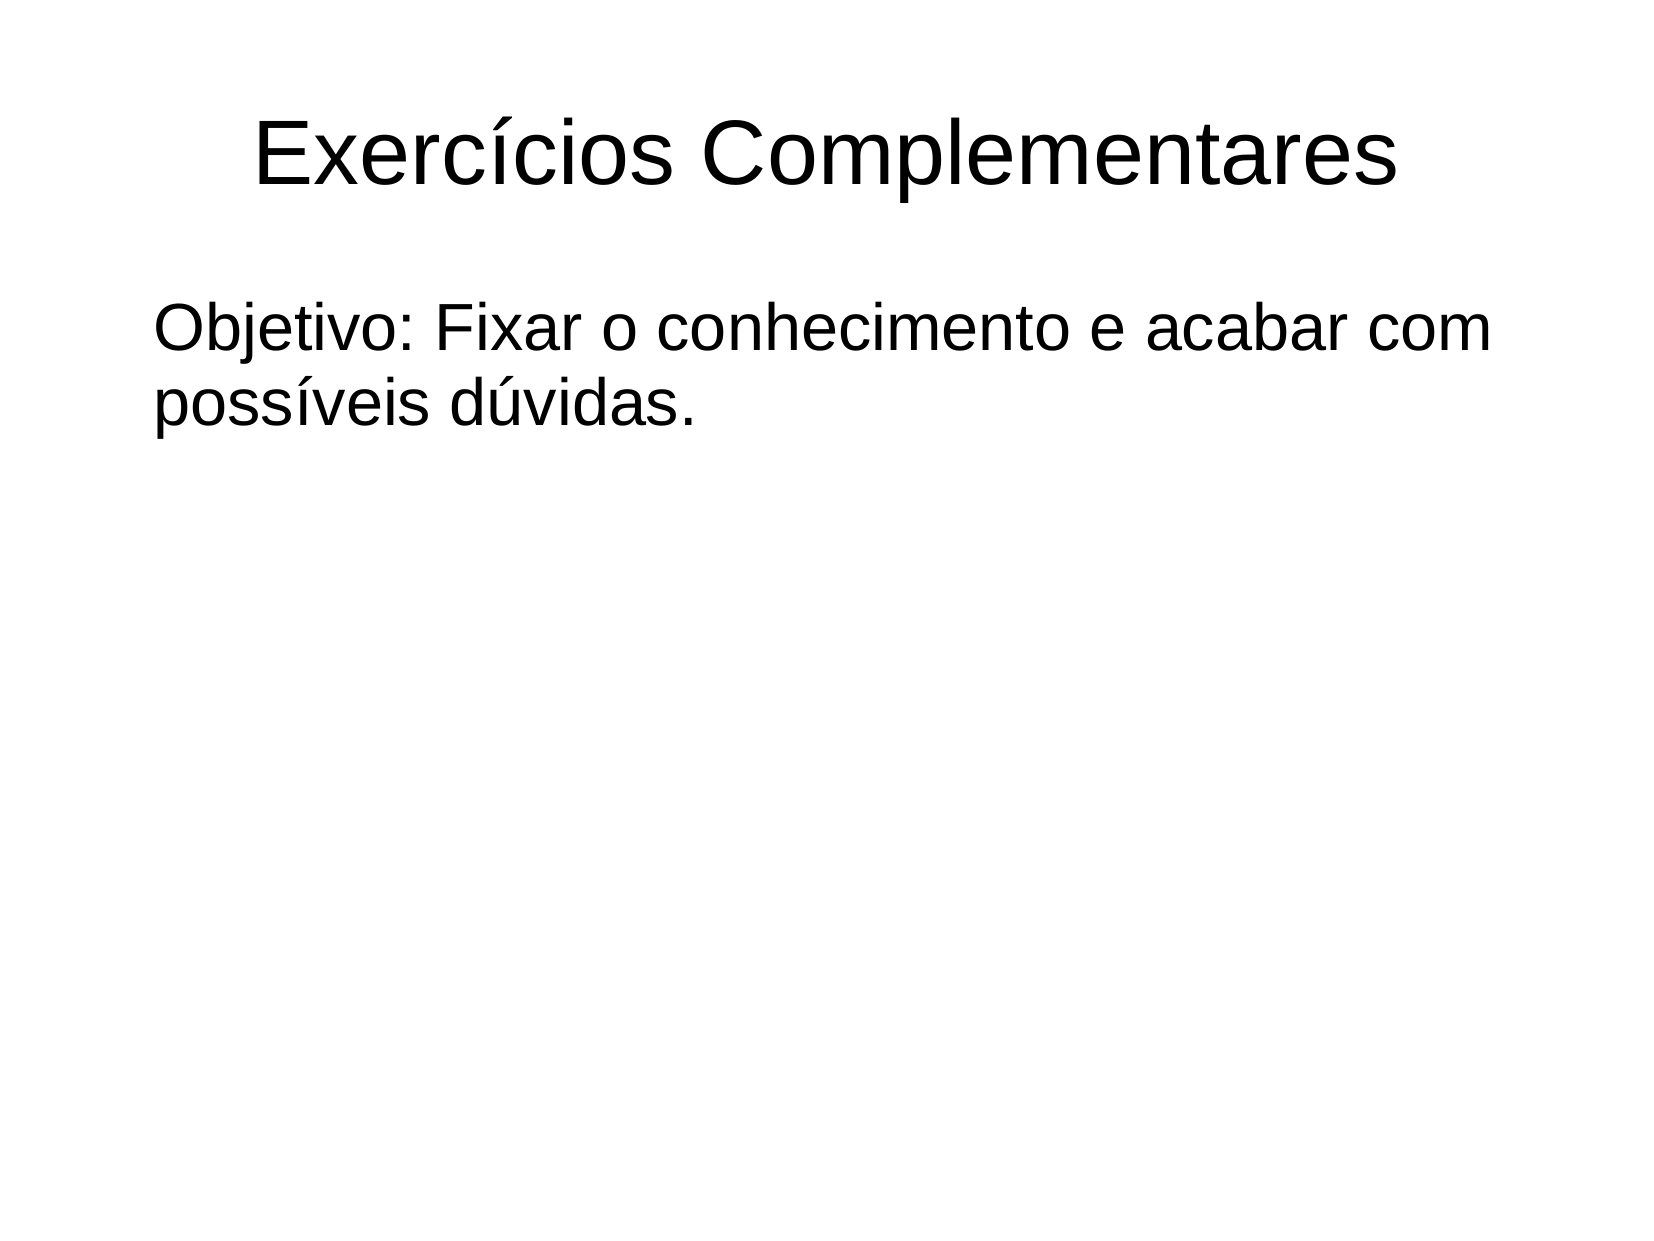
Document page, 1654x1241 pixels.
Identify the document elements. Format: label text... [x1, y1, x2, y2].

list Objetivo: Fixar o conhecimento e acabar com possíveis dúvidas. [82, 290, 1571, 1010]
title Exercícios Complementares [82, 49, 1571, 257]
